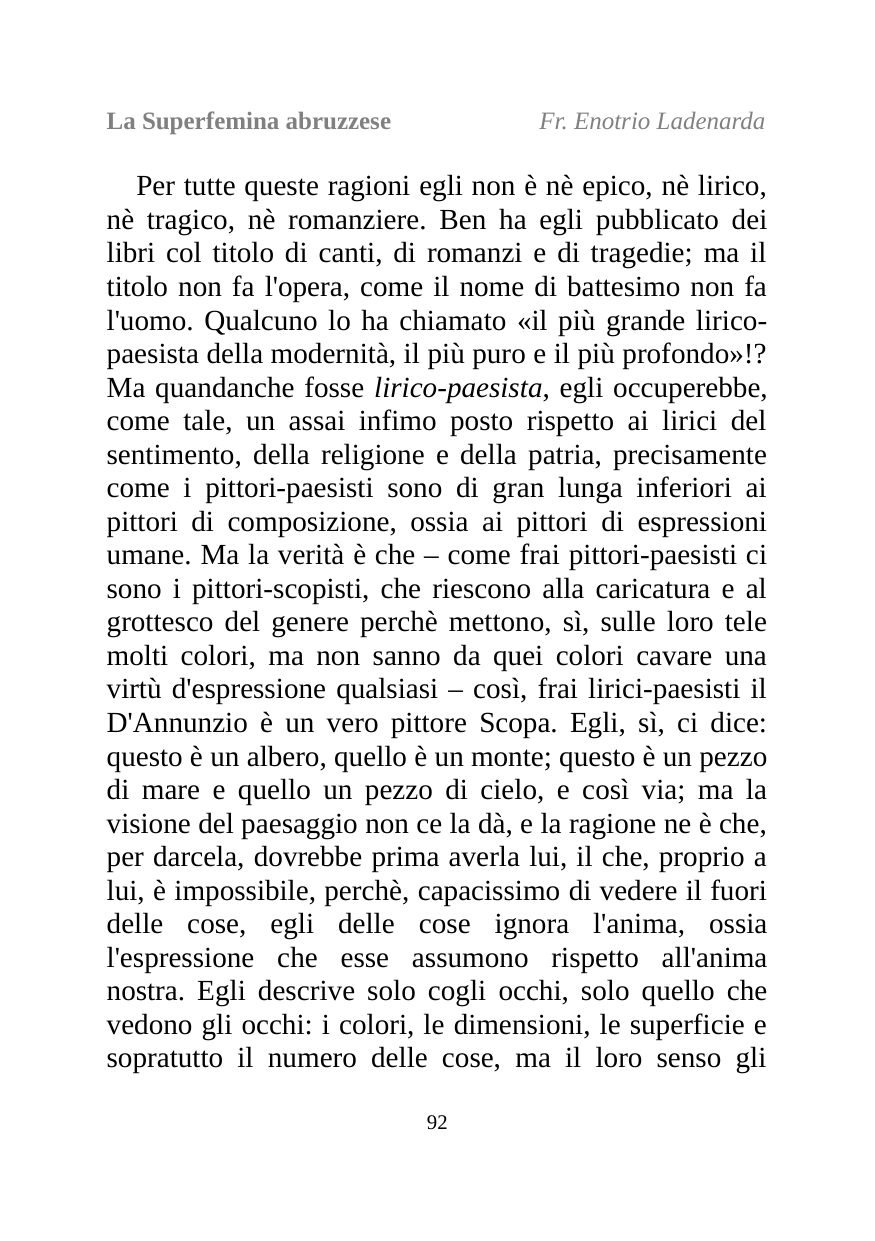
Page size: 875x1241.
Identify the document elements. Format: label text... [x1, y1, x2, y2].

text Per tutte queste ragioni egli non è nè epico, nè lirico, nè tragico, nè romanziere. Ben ha egli pubblicato dei libri col titolo di canti, di romanzi e di tragedie; ma il titolo non fa l'opera, come il nome di battesimo non fa l'uomo. Qualcuno lo ha chiamato «il più grande lirico-paesista della modernità, il più puro e il più profondo»!? Ma quandanche fosse lirico-paesista, egli occuperebbe, come tale, un assai infimo posto rispetto ai lirici del sentimento, della religione e della patria, precisamente come i pittori-paesisti sono di gran lunga inferiori ai pittori di composizione, ossia ai pittori di espressioni umane. Ma la verità è che – come frai pittori-paesisti ci sono i pittori-scopisti, che riescono alla caricatura e al grottesco del genere perchè mettono, sì, sulle loro tele molti colori, ma non sanno da quei colori cavare una virtù d'espressione qualsiasi – così, frai lirici-paesisti il D'Annunzio è un vero pittore Scopa. Egli, sì, ci dice: questo è un albero, quello è un monte; questo è un pezzo di mare e quello un pezzo di cielo, e così via; ma la visione del paesaggio non ce la dà, e la ragione ne è che, per darcela, dovrebbe prima averla lui, il che, proprio a lui, è impossibile, perchè, capacissimo di vedere il fuori delle cose, egli delle cose ignora l'anima, ossia l'espressione che esse assumono rispetto all'anima nostra. Egli descrive solo cogli occhi, solo quello che vedono gli occhi: i colori, le dimensioni, le superficie e sopratutto il numero delle cose, ma il loro senso gli [106, 168, 768, 1074]
